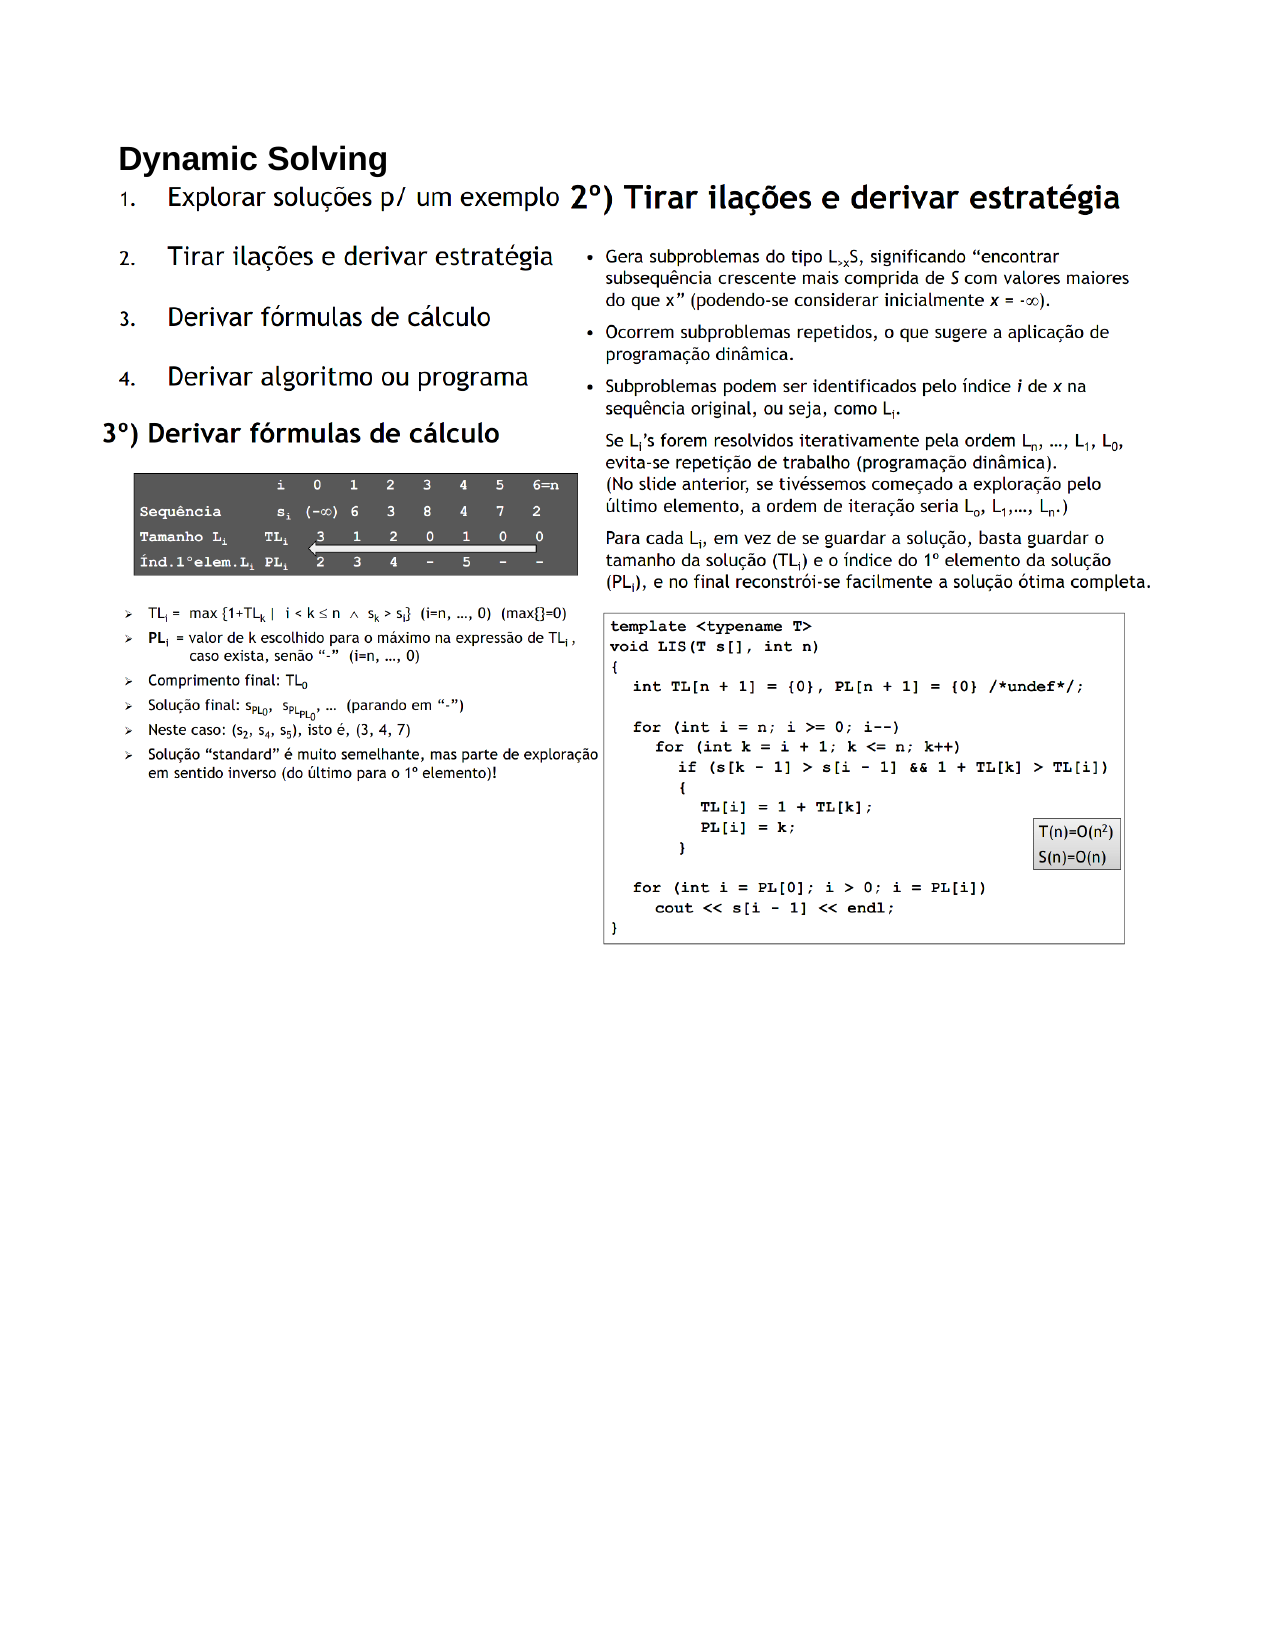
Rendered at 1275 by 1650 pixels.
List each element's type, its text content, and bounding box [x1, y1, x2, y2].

picture [100, 182, 1152, 951]
subtitle Dynamic Solving [118, 139, 1157, 178]
